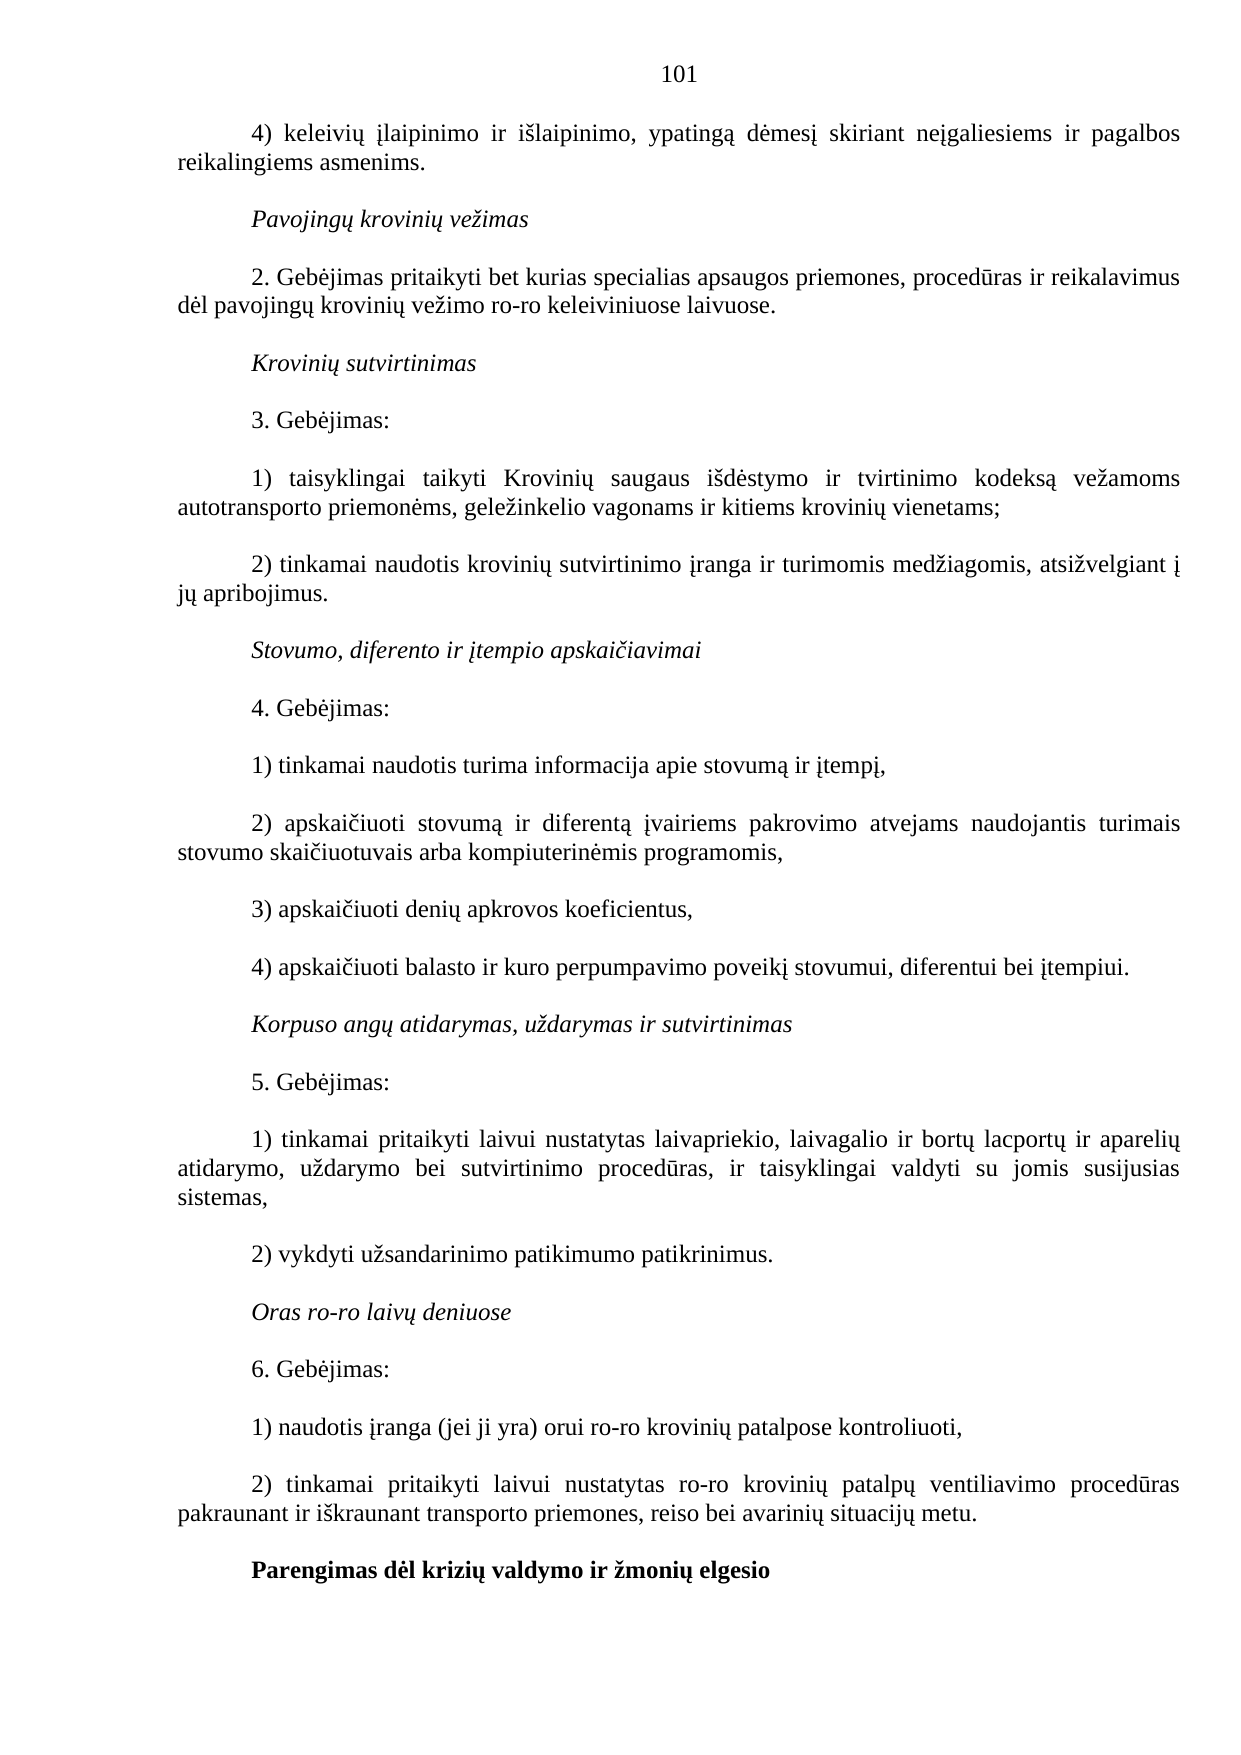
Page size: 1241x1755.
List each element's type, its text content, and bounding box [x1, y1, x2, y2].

text Oras ro-ro laivų deniuose [177, 1297, 1181, 1326]
text 1) tinkamai pritaikyti laivui nustatytas laivapriekio, laivagalio ir bortų lacportų ir aparelių atidarymo, uždarymo bei sutvirtinimo procedūras, ir taisyklingai valdyti su jomis susijusias sistemas, [177, 1124, 1181, 1211]
text 2) vykdyti užsandarinimo patikimumo patikrinimus. [177, 1239, 1181, 1268]
text Stovumo, diferento ir įtempio apskaičiavimai [177, 636, 1181, 664]
text 4) apskaičiuoti balasto ir kuro perpumpavimo poveikį stovumui, diferentui bei įtempiui. [177, 952, 1181, 981]
text 2) apskaičiuoti stovumą ir diferentą įvairiems pakrovimo atvejams naudojantis turimais stovumo skaičiuotuvais arba kompiuterinėmis programomis, [177, 808, 1181, 866]
text 4) keleivių įlaipinimo ir išlaipinimo, ypatingą dėmesį skiriant neįgaliesiems ir pagalbos reikalingiems asmenims. [177, 118, 1181, 176]
text 4. Gebėjimas: [177, 693, 1181, 722]
text 1) taisyklingai taikyti Krovinių saugaus išdėstymo ir tvirtinimo kodeksą vežamoms autotransporto priemonėms, geležinkelio vagonams ir kitiems krovinių vienetams; [177, 463, 1181, 521]
text Korpuso angų atidarymas, uždarymas ir sutvirtinimas [177, 1009, 1181, 1038]
text 2. Gebėjimas pritaikyti bet kurias specialias apsaugos priemones, procedūras ir reikalavimus dėl pavojingų krovinių vežimo ro-ro keleiviniuose laivuose. [177, 262, 1181, 319]
text 2) tinkamai pritaikyti laivui nustatytas ro-ro krovinių patalpų ventiliavimo procedūras pakraunant ir iškraunant transporto priemones, reiso bei avarinių situacijų metu. [177, 1469, 1181, 1527]
text Pavojingų krovinių vežimas [177, 204, 1181, 233]
text Parengimas dėl krizių valdymo ir žmonių elgesio [177, 1556, 1181, 1584]
text Krovinių sutvirtinimas [177, 348, 1181, 377]
text 3. Gebėjimas: [177, 406, 1181, 434]
text 2) tinkamai naudotis krovinių sutvirtinimo įranga ir turimomis medžiagomis, atsižvelgiant į jų apribojimus. [177, 549, 1181, 607]
text 5. Gebėjimas: [177, 1067, 1181, 1096]
text 3) apskaičiuoti denių apkrovos koeficientus, [177, 894, 1181, 923]
text 6. Gebėjimas: [177, 1354, 1181, 1383]
text 1) tinkamai naudotis turima informacija apie stovumą ir įtempį, [177, 751, 1181, 779]
text 1) naudotis įranga (jei ji yra) orui ro-ro krovinių patalpose kontroliuoti, [177, 1412, 1181, 1441]
